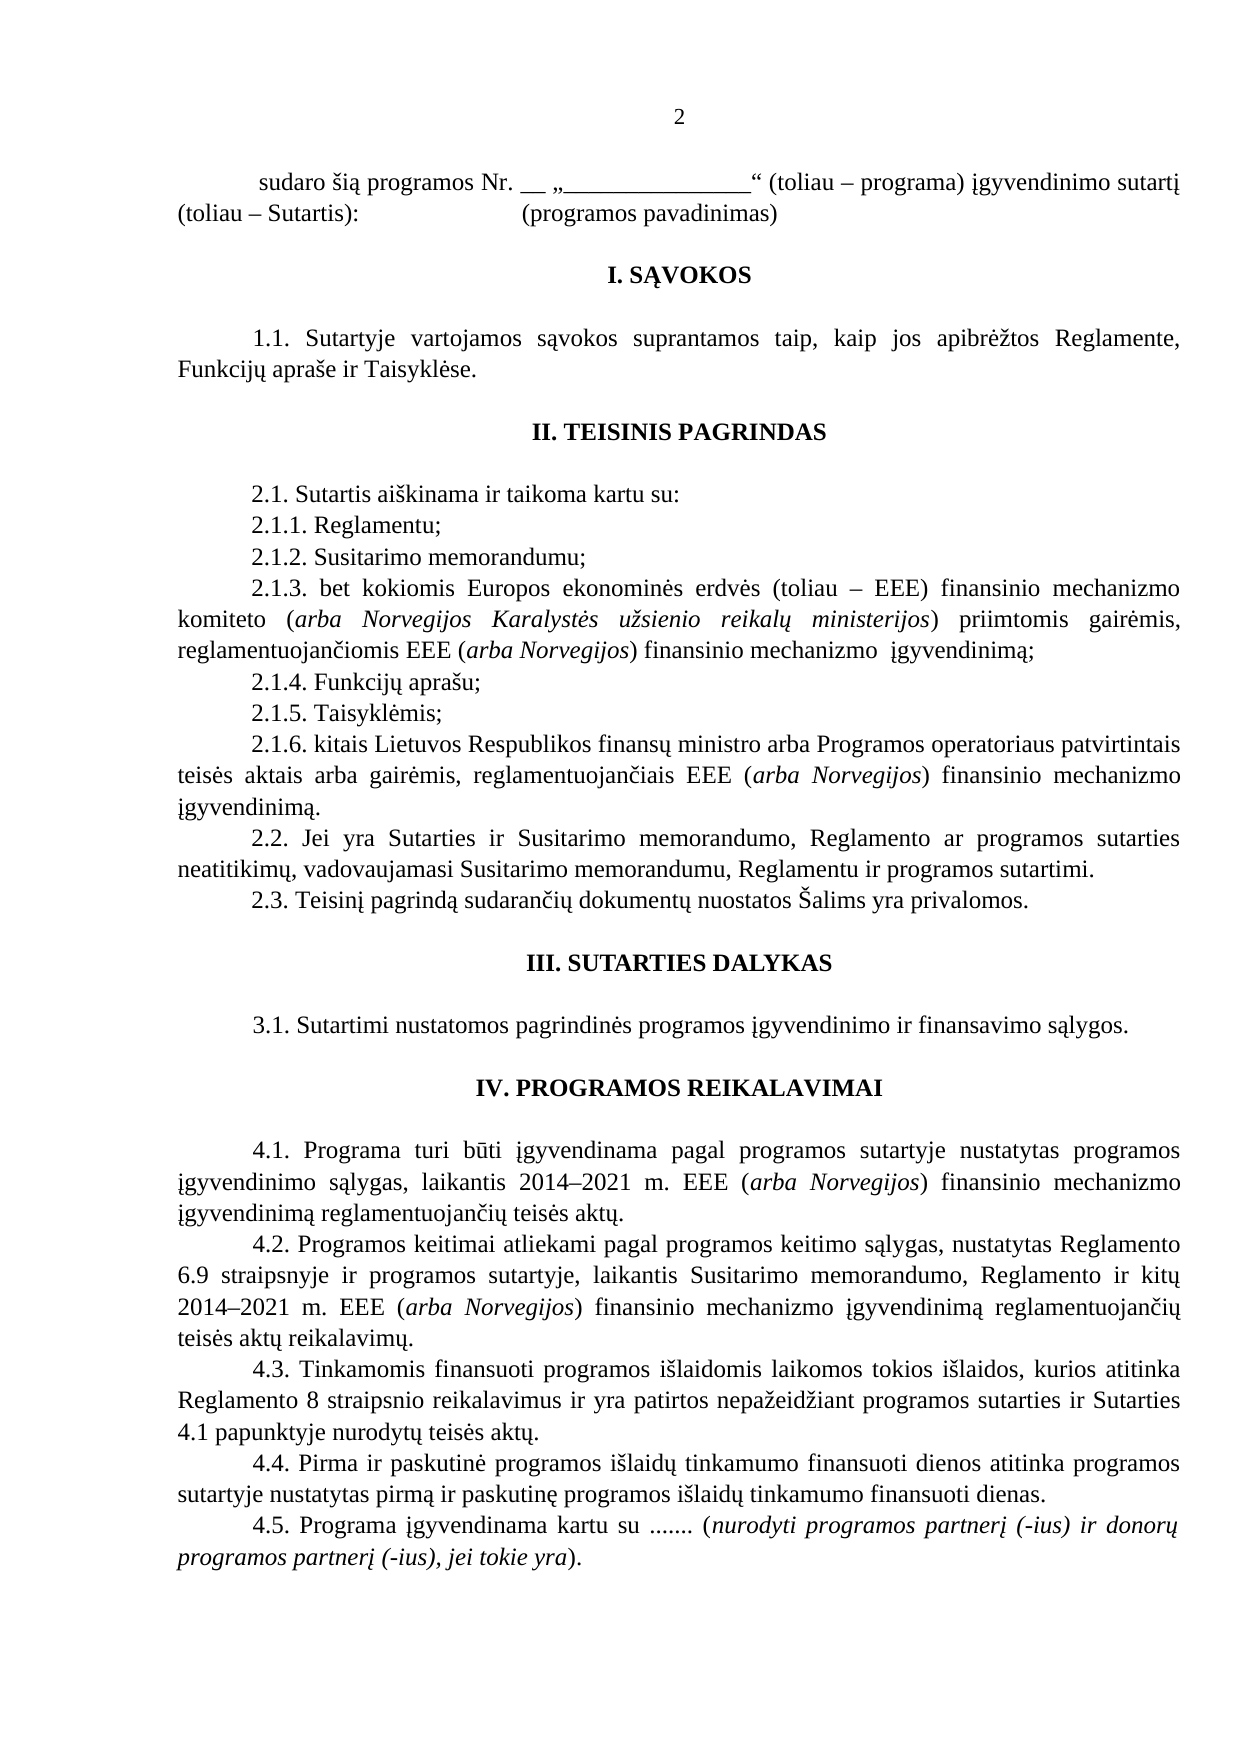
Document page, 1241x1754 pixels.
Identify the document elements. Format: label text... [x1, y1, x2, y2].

text 2.1.5. Taisyklėmis; [177, 695, 1181, 727]
text 2.1.6. kitais Lietuvos Respublikos finansų ministro arba Programos operatoriaus patvirtintais teisės aktais arba gairėmis, reglamentuojančiais EEE (arba Norvegijos) finansinio mechanizmo įgyvendinimą. [177, 727, 1181, 820]
text III. SUTARTIES DALYKAS [177, 945, 1181, 977]
text 2.2. Jei yra Sutarties ir Susitarimo memorandumo, Reglamento ar programos sutarties neatitikimų, vadovaujamasi Susitarimo memorandumu, Reglamentu ir programos sutartimi. [177, 820, 1181, 883]
text 2.1.2. Susitarimo memorandumu; [177, 539, 1181, 570]
text II. TEISINIS PAGRINDAS [177, 414, 1181, 445]
text 4.2. Programos keitimai atliekami pagal programos keitimo sąlygas, nustatytas Reglamento 6.9 straipsnyje ir programos sutartyje, laikantis Susitarimo memorandumo, Reglamento ir kitų 2014–2021 m. EEE (arba Norvegijos) finansinio mechanizmo įgyvendinimą reglamentuojančių teisės aktų reikalavimų. [177, 1227, 1181, 1352]
text 1.1. Sutartyje vartojamos sąvokos suprantamos taip, kaip jos apibrėžtos Reglamente, Funkcijų apraše ir Taisyklėse. [177, 320, 1181, 383]
text 2.1.3. bet kokiomis Europos ekonominės erdvės (toliau – EEE) finansinio mechanizmo komiteto (arba Norvegijos Karalystės užsienio reikalų ministerijos) priimtomis gairėmis, reglamentuojančiomis EEE (arba Norvegijos) finansinio mechanizmo įgyvendinimą; [177, 570, 1181, 664]
text 4.5. Programa įgyvendinama kartu su ....... (nurodyti programos partnerį (-ius) ir donorų programos partnerį (-ius), jei tokie yra). [177, 1508, 1181, 1570]
text IV. PROGRAMOS REIKALAVIMAI [177, 1070, 1181, 1102]
text 3.1. Sutartimi nustatomos pagrindinės programos įgyvendinimo ir finansavimo sąlygos. [177, 1008, 1181, 1039]
text 2.1. Sutartis aiškinama ir taikoma kartu su: [177, 477, 1181, 508]
text 4.4. Pirma ir paskutinė programos išlaidų tinkamumo finansuoti dienos atitinka programos sutartyje nustatytas pirmą ir paskutinę programos išlaidų tinkamumo finansuoti dienas. [177, 1445, 1181, 1508]
text I. SĄVOKOS [177, 258, 1181, 289]
text 4.3. Tinkamomis finansuoti programos išlaidomis laikomos tokios išlaidos, kurios atitinka Reglamento 8 straipsnio reikalavimus ir yra patirtos nepažeidžiant programos sutarties ir Sutarties 4.1 papunktyje nurodytų teisės aktų. [177, 1352, 1181, 1445]
text 4.1. Programa turi būti įgyvendinama pagal programos sutartyje nustatytas programos įgyvendinimo sąlygas, laikantis 2014–2021 m. EEE (arba Norvegijos) finansinio mechanizmo įgyvendinimą reglamentuojančių teisės aktų. [177, 1133, 1181, 1227]
text 2.1.4. Funkcijų aprašu; [177, 664, 1181, 695]
text sudaro šią programos Nr. __ „_______________“ (toliau – programa) įgyvendinimo sutartį (toliau – Sutartis): (programos pavadinimas) [177, 164, 1181, 227]
text 2.3. Teisinį pagrindą sudarančių dokumentų nuostatos Šalims yra privalomos. [177, 883, 1181, 914]
text 2.1.1. Reglamentu; [177, 508, 1181, 539]
